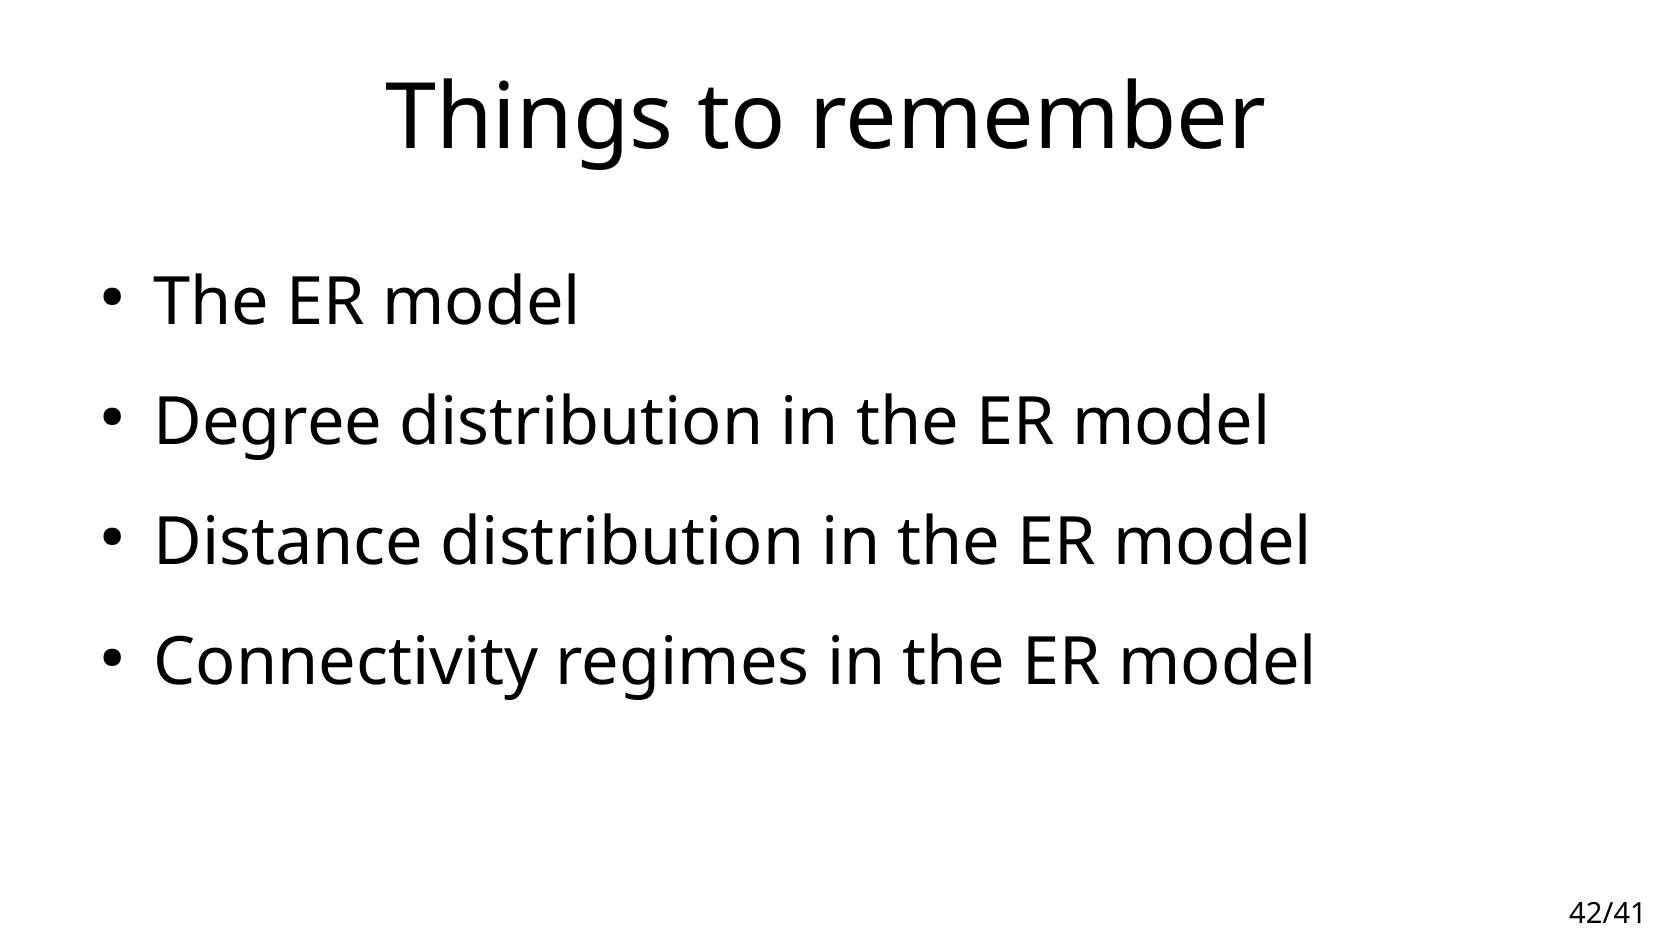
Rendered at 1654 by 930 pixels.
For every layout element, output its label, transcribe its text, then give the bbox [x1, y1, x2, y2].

list The ER model Degree distribution in the ER model Distance distribution in the ER model Connectivity regimes in the ER model [82, 252, 1571, 793]
title Things to remember [82, 1, 1571, 225]
